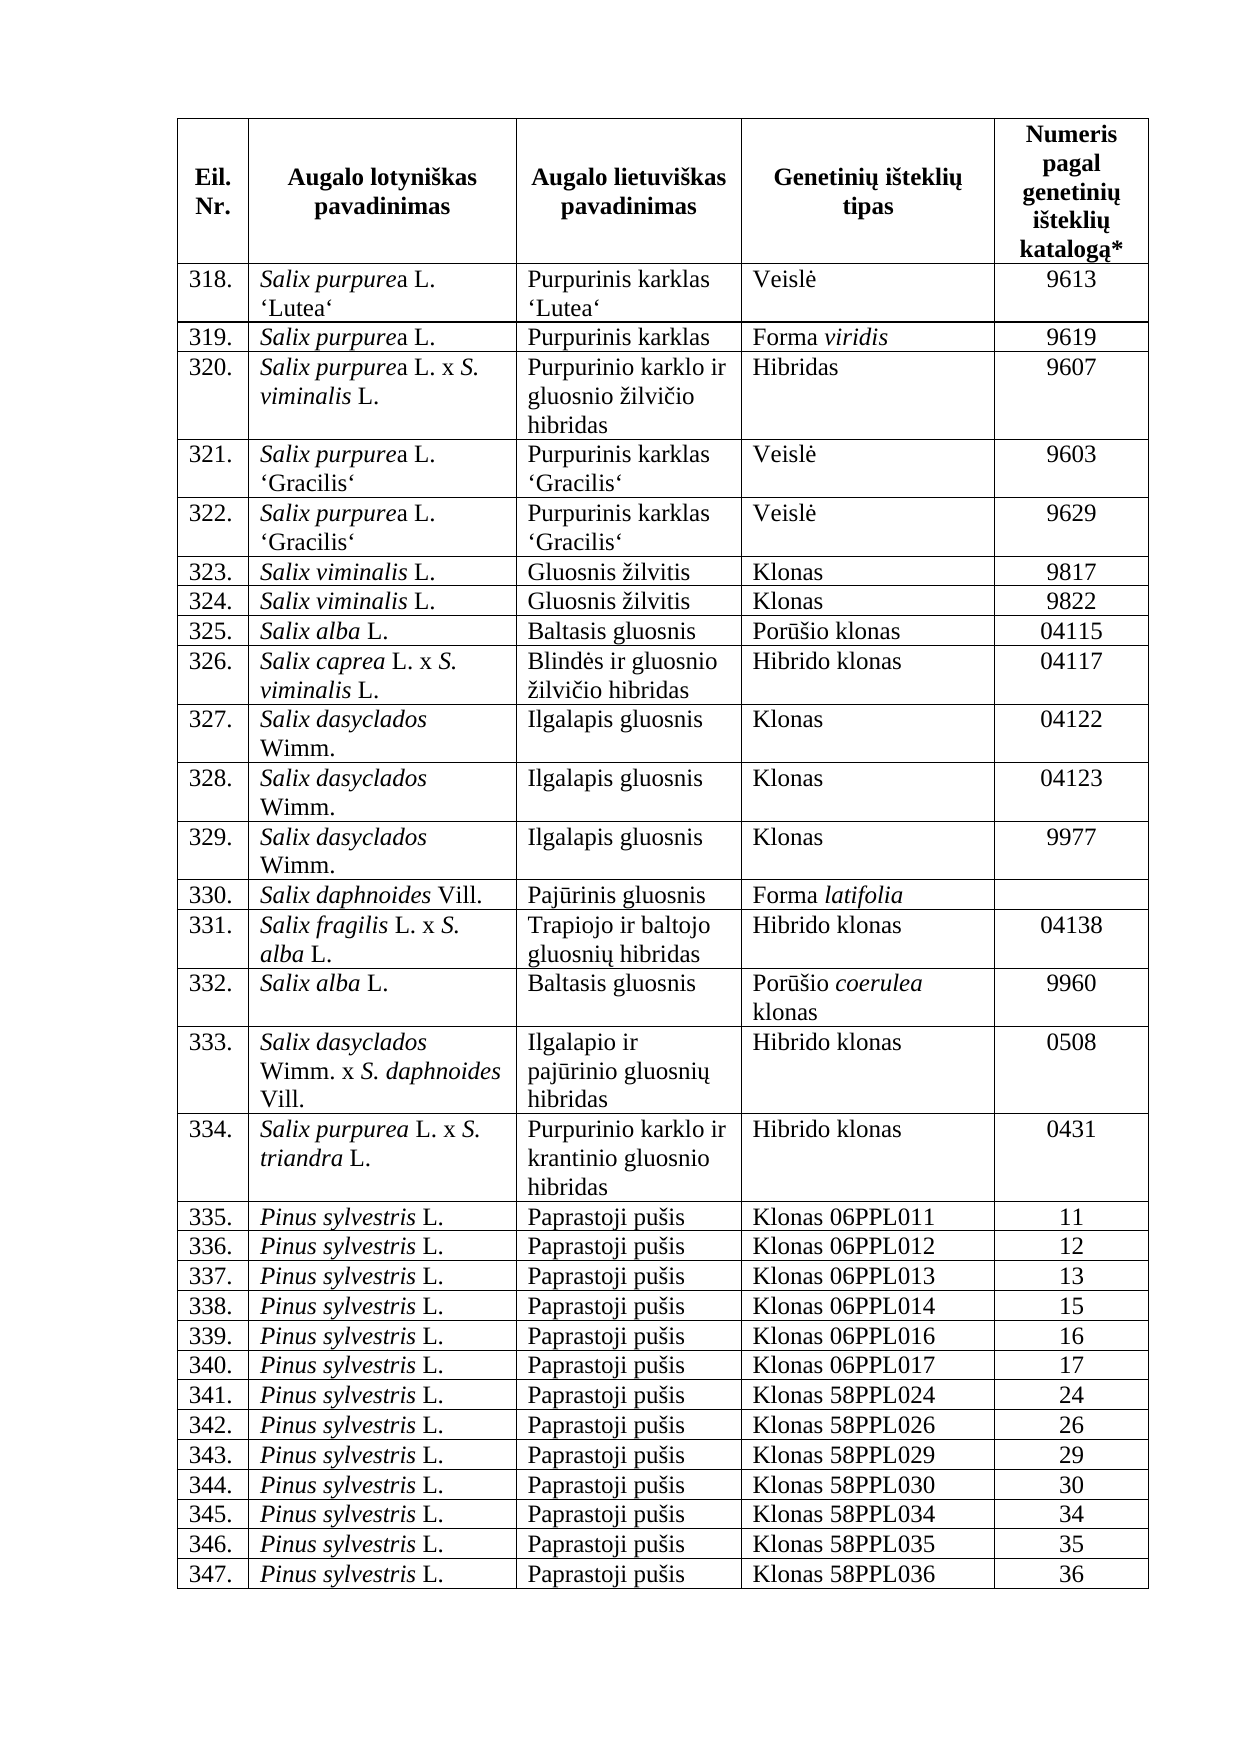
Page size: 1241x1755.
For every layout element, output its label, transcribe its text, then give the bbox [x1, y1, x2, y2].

table_cell Salix purpurea L. ‘Gracilis‘ [249, 498, 516, 556]
table_cell 328. [178, 763, 248, 821]
table_cell Purpurinio karklo ir krantinio gluosnio hibridas [517, 1114, 741, 1201]
table_cell Hibrido klonas [742, 910, 994, 967]
table_cell Pinus sylvestris L. [249, 1261, 516, 1290]
table_cell 342. [178, 1410, 248, 1439]
table_cell Hibrido klonas [742, 646, 994, 703]
table_cell 9607 [995, 352, 1148, 438]
table_cell Salix purpurea L. x S. viminalis L. [249, 352, 516, 438]
table_cell Ilgalapio ir pajūrinio gluosnių hibridas [517, 1027, 741, 1113]
table_cell 347. [178, 1559, 248, 1588]
table_cell 331. [178, 910, 248, 967]
table_cell Klonas 06PPL017 [742, 1351, 994, 1379]
table_cell 324. [178, 586, 248, 615]
table_cell Klonas 58PPL036 [742, 1559, 994, 1588]
table_cell 333. [178, 1027, 248, 1113]
table_cell Klonas 58PPL024 [742, 1380, 994, 1409]
table_cell Paprastoji pušis [517, 1559, 741, 1588]
table_cell 34 [995, 1500, 1148, 1528]
table_cell Purpurinis karklas ‘Gracilis‘ [517, 498, 741, 556]
table_cell Ilgalapis gluosnis [517, 763, 741, 821]
table_cell Blindės ir gluosnio žilvičio hibridas [517, 646, 741, 703]
table_cell Salix purpurea L. [249, 323, 516, 351]
table_cell 319. [178, 323, 248, 351]
table_cell 337. [178, 1261, 248, 1290]
table_cell 17 [995, 1351, 1148, 1379]
table_cell 15 [995, 1291, 1148, 1320]
table_cell Paprastoji pušis [517, 1291, 741, 1320]
table_cell Baltasis gluosnis [517, 969, 741, 1026]
table_cell Paprastoji pušis [517, 1529, 741, 1558]
table_cell Paprastoji pušis [517, 1380, 741, 1409]
table_cell Paprastoji pušis [517, 1321, 741, 1349]
table_cell 344. [178, 1470, 248, 1498]
table_cell 336. [178, 1231, 248, 1260]
table_cell Salix dasyclados Wimm. [249, 705, 516, 762]
table_cell Pajūrinis gluosnis [517, 880, 741, 909]
table_cell Salix viminalis L. [249, 557, 516, 585]
table_cell Klonas 06PPL016 [742, 1321, 994, 1349]
table_cell Salix alba L. [249, 969, 516, 1026]
table_cell 320. [178, 352, 248, 438]
table_cell Salix caprea L. x S. viminalis L. [249, 646, 516, 703]
table_cell 9977 [995, 822, 1148, 879]
table_cell Salix fragilis L. x S. alba L. [249, 910, 516, 967]
table_cell 345. [178, 1500, 248, 1528]
table_cell 325. [178, 616, 248, 645]
table_cell 335. [178, 1202, 248, 1230]
table_cell 35 [995, 1529, 1148, 1558]
table_cell Klonas 58PPL035 [742, 1529, 994, 1558]
table_cell Salix purpurea L. x S. triandra L. [249, 1114, 516, 1201]
table_cell 04115 [995, 616, 1148, 645]
table_cell Forma latifolia [742, 880, 994, 909]
table_cell Salix purpurea L. ‘Gracilis‘ [249, 440, 516, 497]
table_cell Klonas 06PPL013 [742, 1261, 994, 1290]
table_cell 9822 [995, 586, 1148, 615]
table_cell Paprastoji pušis [517, 1202, 741, 1230]
table_cell Gluosnis žilvitis [517, 586, 741, 615]
table_header Augalo lotyniškas pavadinimas [249, 119, 516, 263]
table_cell 29 [995, 1440, 1148, 1469]
table_cell Trapiojo ir baltojo gluosnių hibridas [517, 910, 741, 967]
table_cell 340. [178, 1351, 248, 1379]
table_cell 04117 [995, 646, 1148, 703]
table_cell 9960 [995, 969, 1148, 1026]
table_cell 13 [995, 1261, 1148, 1290]
table_cell Pinus sylvestris L. [249, 1440, 516, 1469]
table_cell Pinus sylvestris L. [249, 1202, 516, 1230]
table_cell Pinus sylvestris L. [249, 1321, 516, 1349]
table_cell Klonas 58PPL030 [742, 1470, 994, 1498]
table_cell 11 [995, 1202, 1148, 1230]
table_cell 318. [178, 264, 248, 321]
table_cell Paprastoji pušis [517, 1410, 741, 1439]
table_cell Purpurinio karklo ir gluosnio žilvičio hibridas [517, 352, 741, 438]
table_cell 36 [995, 1559, 1148, 1588]
table_cell Porūšio coerulea klonas [742, 969, 994, 1026]
table_cell 16 [995, 1321, 1148, 1349]
table_cell Purpurinis karklas ‘Gracilis‘ [517, 440, 741, 497]
table_header Numeris pagal genetinių išteklių katalogą* [995, 119, 1148, 263]
table_cell 0508 [995, 1027, 1148, 1113]
table_cell 04122 [995, 705, 1148, 762]
table_cell Klonas 58PPL029 [742, 1440, 994, 1469]
table_cell Klonas [742, 705, 994, 762]
table_cell 04138 [995, 910, 1148, 967]
table_cell Veislė [742, 440, 994, 497]
table_cell Pinus sylvestris L. [249, 1529, 516, 1558]
table_cell Gluosnis žilvitis [517, 557, 741, 585]
table_cell Hibridas [742, 352, 994, 438]
table_cell 338. [178, 1291, 248, 1320]
table_cell Klonas [742, 557, 994, 585]
table_cell 9817 [995, 557, 1148, 585]
table_cell 9603 [995, 440, 1148, 497]
table_cell Salix purpurea L. ‘Lutea‘ [249, 264, 516, 321]
table_cell Salix dasyclados Wimm. [249, 763, 516, 821]
table_cell 343. [178, 1440, 248, 1469]
table_header Genetinių išteklių tipas [742, 119, 994, 263]
table_cell 339. [178, 1321, 248, 1349]
table_cell Pinus sylvestris L. [249, 1380, 516, 1409]
table_cell Klonas 58PPL034 [742, 1500, 994, 1528]
table_cell Hibrido klonas [742, 1027, 994, 1113]
table_cell Pinus sylvestris L. [249, 1559, 516, 1588]
table_cell Klonas 06PPL011 [742, 1202, 994, 1230]
table_cell 04123 [995, 763, 1148, 821]
table_header Eil. Nr. [178, 119, 248, 263]
table_cell Paprastoji pušis [517, 1500, 741, 1528]
table_cell Paprastoji pušis [517, 1231, 741, 1260]
table_cell Ilgalapis gluosnis [517, 705, 741, 762]
table_cell 329. [178, 822, 248, 879]
table_cell Paprastoji pušis [517, 1351, 741, 1379]
table_cell Purpurinis karklas [517, 323, 741, 351]
table_cell Klonas [742, 822, 994, 879]
table_cell 9613 [995, 264, 1148, 321]
table_cell Pinus sylvestris L. [249, 1231, 516, 1260]
table_cell Salix viminalis L. [249, 586, 516, 615]
table_cell Klonas 06PPL012 [742, 1231, 994, 1260]
table_cell [995, 880, 1148, 909]
table_header Augalo lietuviškas pavadinimas [517, 119, 741, 263]
table_cell Paprastoji pušis [517, 1261, 741, 1290]
table_cell 0431 [995, 1114, 1148, 1201]
table_cell Paprastoji pušis [517, 1470, 741, 1498]
table_cell Klonas 58PPL026 [742, 1410, 994, 1439]
table_cell Salix daphnoides Vill. [249, 880, 516, 909]
table_cell 26 [995, 1410, 1148, 1439]
table_cell Veislė [742, 498, 994, 556]
table_cell Pinus sylvestris L. [249, 1291, 516, 1320]
table_cell Salix dasyclados Wimm. x S. daphnoides Vill. [249, 1027, 516, 1113]
table_cell Klonas [742, 763, 994, 821]
table_cell 12 [995, 1231, 1148, 1260]
table_cell Klonas 06PPL014 [742, 1291, 994, 1320]
table_cell 327. [178, 705, 248, 762]
table_cell Purpurinis karklas ‘Lutea‘ [517, 264, 741, 321]
table_cell Baltasis gluosnis [517, 616, 741, 645]
table_cell 326. [178, 646, 248, 703]
table_cell 341. [178, 1380, 248, 1409]
table_cell Pinus sylvestris L. [249, 1470, 516, 1498]
table_cell 30 [995, 1470, 1148, 1498]
table_cell 322. [178, 498, 248, 556]
table_cell 323. [178, 557, 248, 585]
table_cell 9629 [995, 498, 1148, 556]
table_cell 346. [178, 1529, 248, 1558]
table_cell Pinus sylvestris L. [249, 1410, 516, 1439]
table_cell Pinus sylvestris L. [249, 1500, 516, 1528]
table_cell 9619 [995, 323, 1148, 351]
table_cell 321. [178, 440, 248, 497]
table_cell Paprastoji pušis [517, 1440, 741, 1469]
table_cell Hibrido klonas [742, 1114, 994, 1201]
table_cell 330. [178, 880, 248, 909]
table_cell Forma viridis [742, 323, 994, 351]
table_cell Pinus sylvestris L. [249, 1351, 516, 1379]
table_cell Porūšio klonas [742, 616, 994, 645]
table_cell Ilgalapis gluosnis [517, 822, 741, 879]
table_cell 334. [178, 1114, 248, 1201]
table_cell Klonas [742, 586, 994, 615]
table_cell 332. [178, 969, 248, 1026]
table_cell Salix alba L. [249, 616, 516, 645]
table_cell Salix dasyclados Wimm. [249, 822, 516, 879]
table_cell 24 [995, 1380, 1148, 1409]
table_cell Veislė [742, 264, 994, 321]
